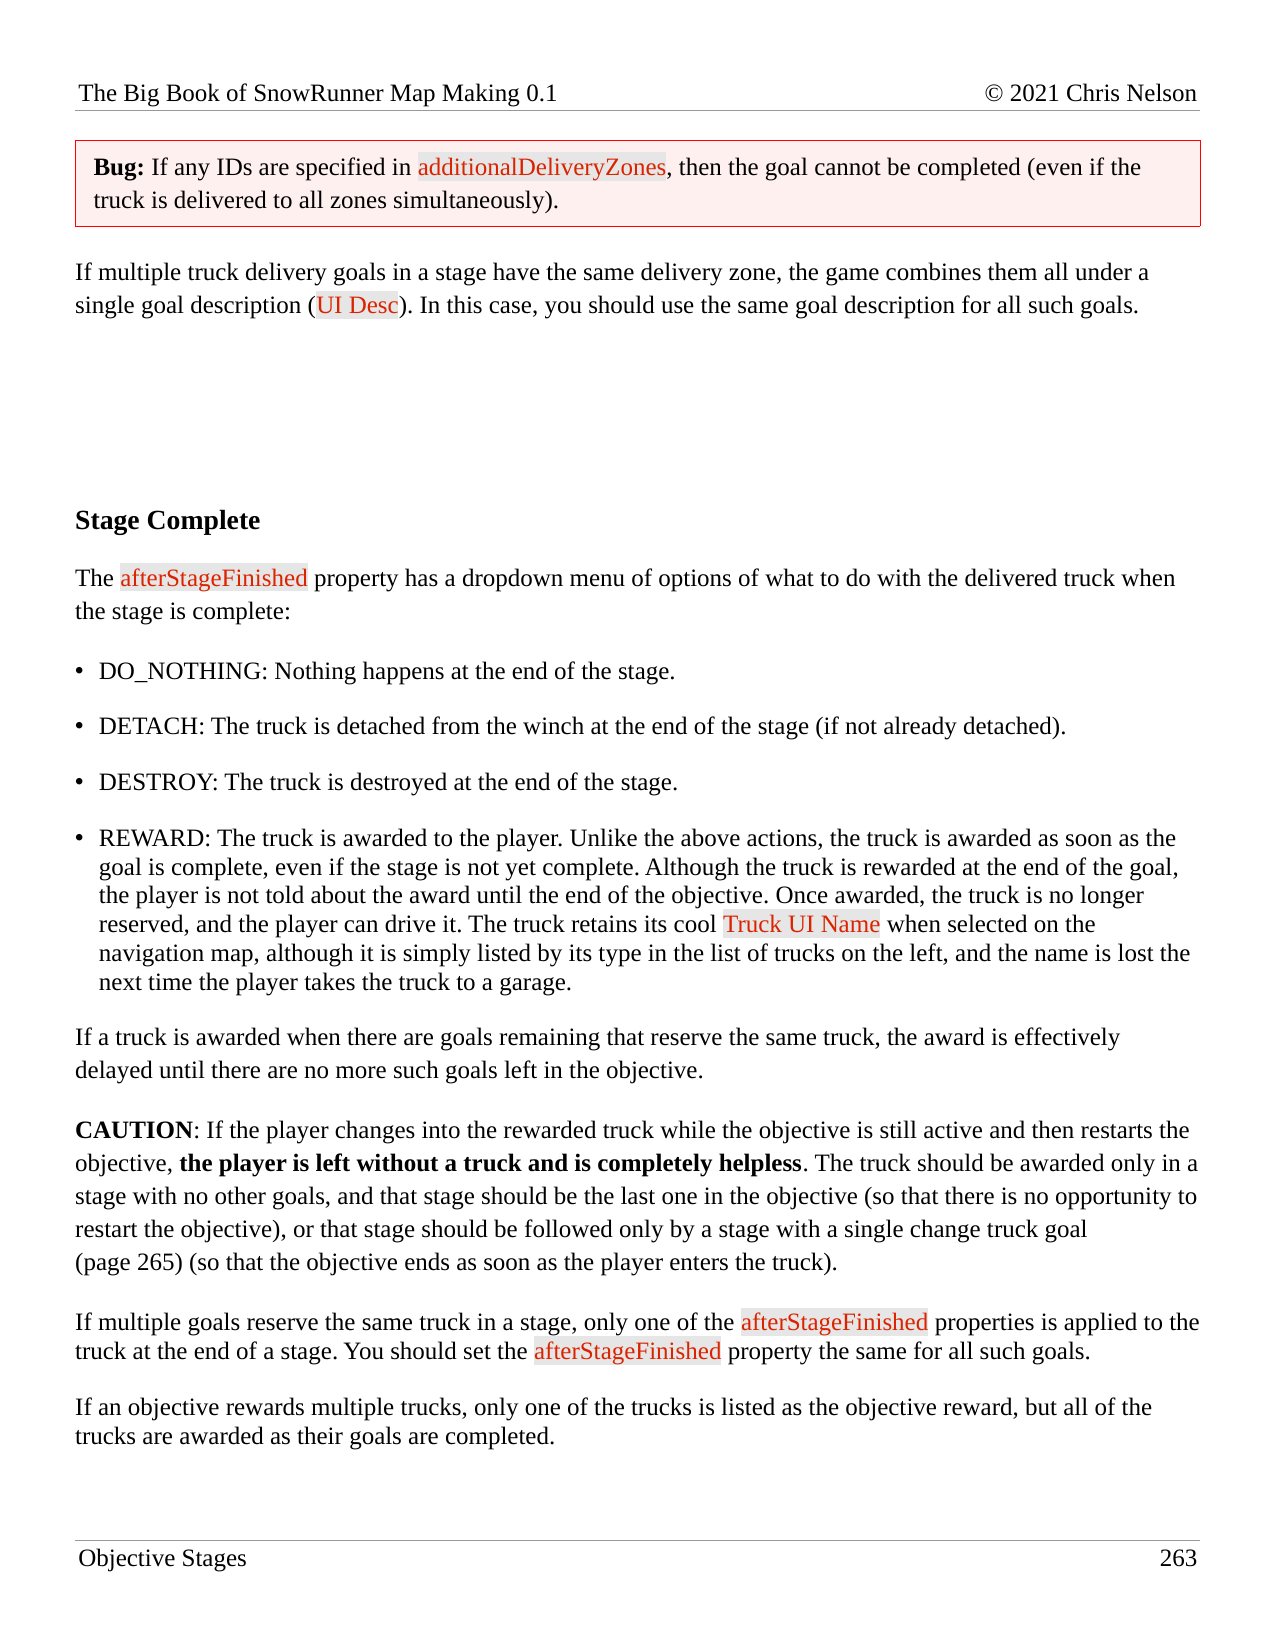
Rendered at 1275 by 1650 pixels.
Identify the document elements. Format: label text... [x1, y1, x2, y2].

list If multiple goals reserve the same truck in a stage, only one of the afterStageFinished properties is applied to the truck at the end of a stage. You should set the afterStageFinished property the same for all such goals. [75, 1307, 1200, 1365]
subtitle Stage Complete [75, 504, 1200, 536]
text The afterStageFinished property has a dropdown menu of options of what to do with the delivered truck when the stage is complete: [75, 563, 1200, 624]
text If multiple truck delivery goals in a stage have the same delivery zone, the game combines them all under a single goal description (UI Desc). In this case, you should use the same goal description for all such goals. [75, 257, 1200, 319]
text If a truck is awarded when there are goals remaining that reserve the same truck, the award is effectively delayed until there are no more such goals left in the objective. [75, 1022, 1200, 1084]
list If an objective rewards multiple trucks, only one of the trucks is listed as the objective reward, but all of the trucks are awarded as their goals are completed. [75, 1392, 1200, 1449]
list If any IDs are specified in additionalDeliveryZones, then the goal cannot be completed (even if the truck is delivered to all zones simultaneously). [76, 141, 1200, 226]
list DO_NOTHING: Nothing happens at the end of the stage. [75, 656, 1200, 684]
text CAUTION: If the player changes into the rewarded truck while the objective is still active and then restarts the objective, the player is left without a truck and is completely helpless. The truck should be awarded only in a stage with no other goals, and that stage should be the last one in the objective (so that there is no opportunity to restart the objective), or that stage should be followed only by a stage with a single change truck goal (page 265) (so that the objective ends as soon as the player enters the truck). [75, 1115, 1200, 1276]
list REWARD: The truck is awarded to the player. Unlike the above actions, the truck is awarded as soon as the goal is complete, even if the stage is not yet complete. Although the truck is rewarded at the end of the goal, the player is not told about the award until the end of the objective. Once awarded, the truck is no longer reserved, and the player can drive it. The truck retains its cool Truck UI Name when selected on the navigation map, although it is simply listed by its type in the list of trucks on the left, and the name is lost the next time the player takes the truck to a garage. [75, 823, 1200, 995]
list DETACH: The truck is detached from the winch at the end of the stage (if not already detached). [75, 711, 1200, 740]
list DESTROY: The truck is destroyed at the end of the stage. [75, 767, 1200, 796]
